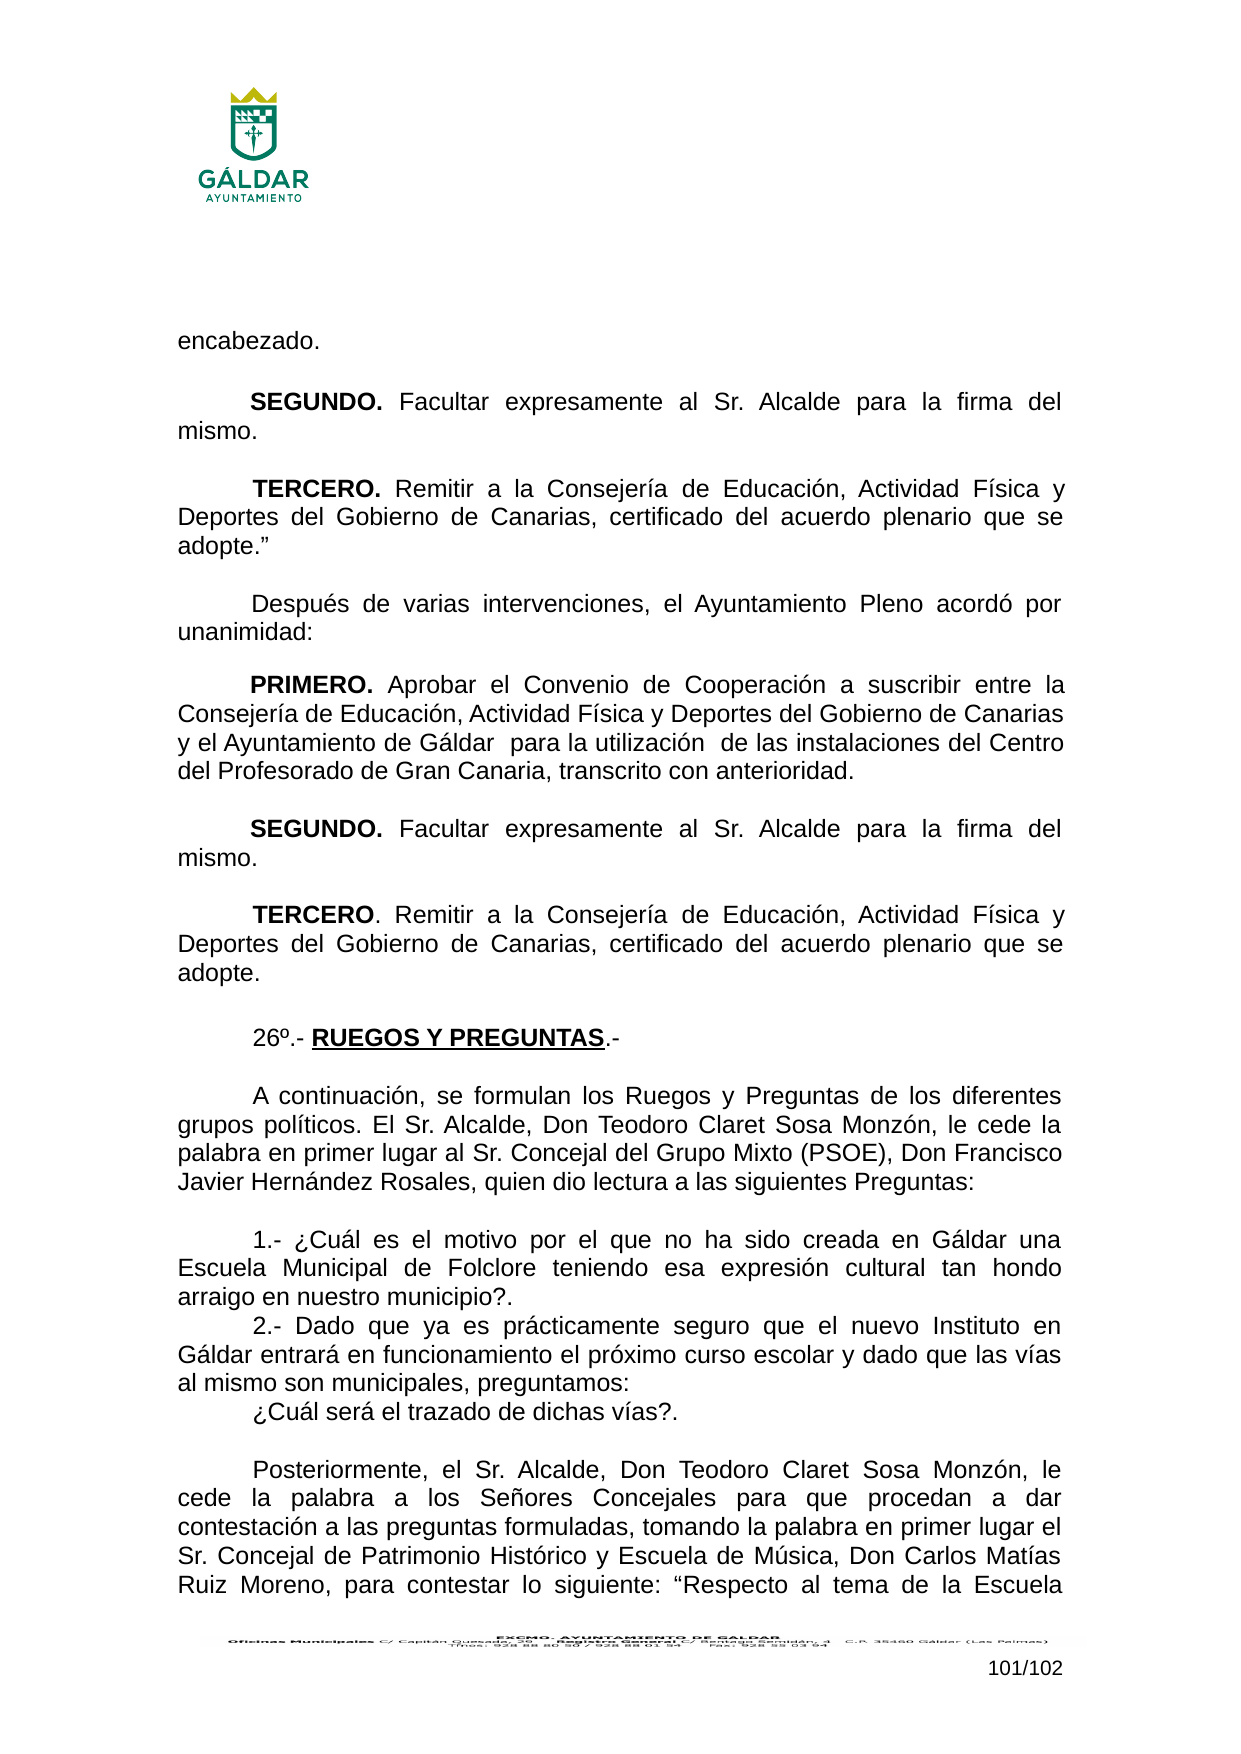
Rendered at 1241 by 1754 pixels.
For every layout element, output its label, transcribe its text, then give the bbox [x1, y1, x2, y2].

text SEGUNDO. Facultar expresamente al Sr. Alcalde para la firma del mismo. [177, 814, 1063, 871]
text Posteriormente, el Sr. Alcalde, Don Teodoro Claret Sosa Monzón, le cede la palabra a los Señores Concejales para que procedan a dar contestación a las preguntas formuladas, tomando la palabra en primer lugar el Sr. Concejal de Patrimonio Histórico y Escuela de Música, Don Carlos Matías Ruiz Moreno, para contestar lo siguiente: “Respecto al tema de la Escuela [177, 1455, 1063, 1598]
text 26º.- RUEGOS Y PREGUNTAS.- [177, 1023, 1063, 1052]
text 2.- Dado que ya es prácticamente seguro que el nuevo Instituto en Gáldar entrará en funcionamiento el próximo curso escolar y dado que las vías al mismo son municipales, preguntamos: [177, 1311, 1063, 1397]
text A continuación, se formulan los Ruegos y Preguntas de los diferentes grupos políticos. El Sr. Alcalde, Don Teodoro Claret Sosa Monzón, le cede la palabra en primer lugar al Sr. Concejal del Grupo Mixto (PSOE), Don Francisco Javier Hernández Rosales, quien dio lectura a las siguientes Preguntas: [177, 1081, 1063, 1196]
text ¿Cuál será el trazado de dichas vías?. [177, 1397, 1063, 1426]
text TERCERO. Remitir a la Consejería de Educación, Actividad Física y Deportes del Gobierno de Canarias, certificado del acuerdo plenario que se adopte.” [177, 474, 1066, 560]
text PRIMERO. Aprobar el Convenio de Cooperación a suscribir entre la Consejería de Educación, Actividad Física y Deportes del Gobierno de Canarias y el Ayuntamiento de Gáldar para la utilización de las instalaciones del Centro del Profesorado de Gran Canaria, transcrito con anterioridad. [177, 670, 1066, 785]
picture [181, 73, 325, 217]
picture [227, 1636, 1059, 1647]
text SEGUNDO. Facultar expresamente al Sr. Alcalde para la firma del mismo. [177, 387, 1063, 445]
text encabezado. [177, 326, 1063, 354]
text 1.- ¿Cuál es el motivo por el que no ha sido creada en Gáldar una Escuela Municipal de Folclore teniendo esa expresión cultural tan hondo arraigo en nuestro municipio?. [177, 1225, 1063, 1311]
text Después de varias intervenciones, el Ayuntamiento Pleno acordó por unanimidad: [177, 589, 1063, 646]
text TERCERO. Remitir a la Consejería de Educación, Actividad Física y Deportes del Gobierno de Canarias, certificado del acuerdo plenario que se adopte. [177, 900, 1066, 986]
